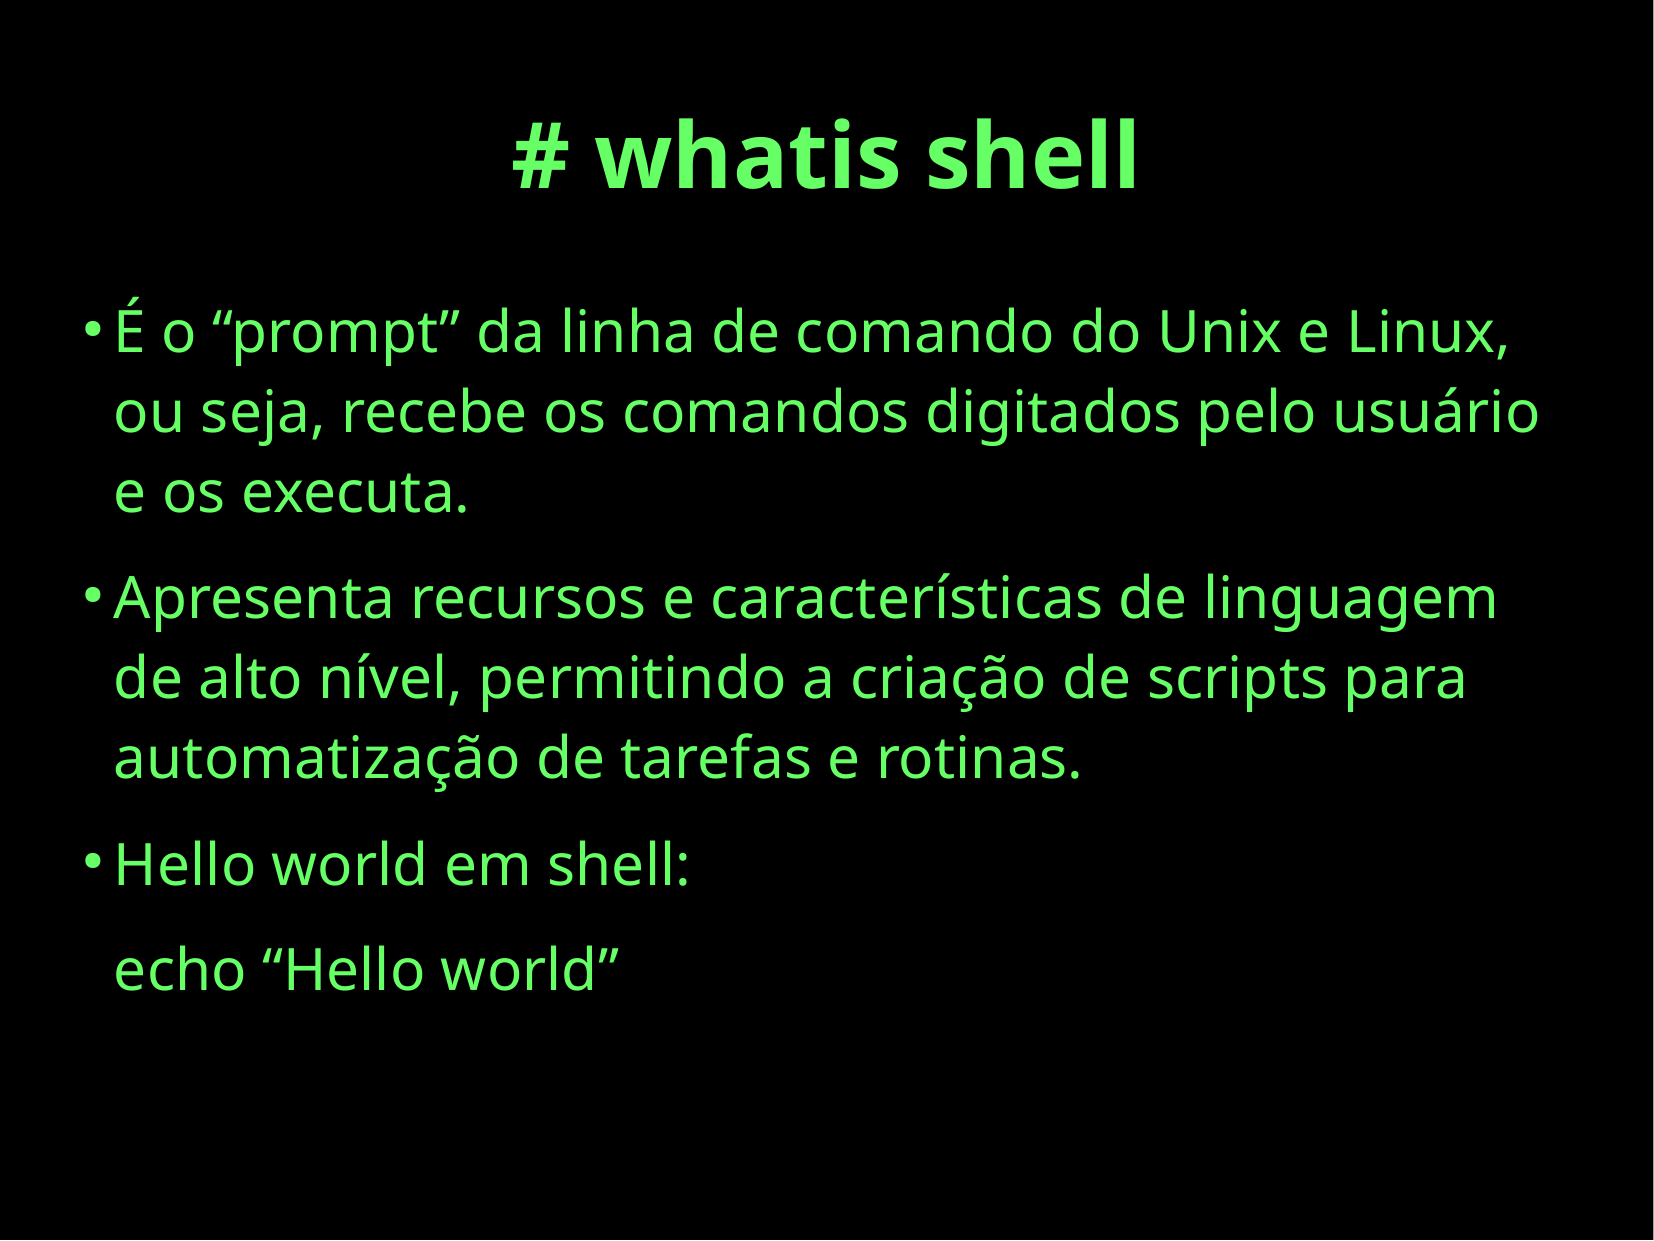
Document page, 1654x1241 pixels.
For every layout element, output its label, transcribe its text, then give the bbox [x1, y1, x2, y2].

list É o “prompt” da linha de comando do Unix e Linux, ou seja, recebe os comandos digitados pelo usuário e os executa. Apresenta recursos e características de linguagem de alto nível, permitindo a criação de scripts para automatização de tarefas e rotinas. Hello world em shell: echo “Hello world” [82, 290, 1571, 1010]
title # whatis shell [82, 49, 1571, 257]
